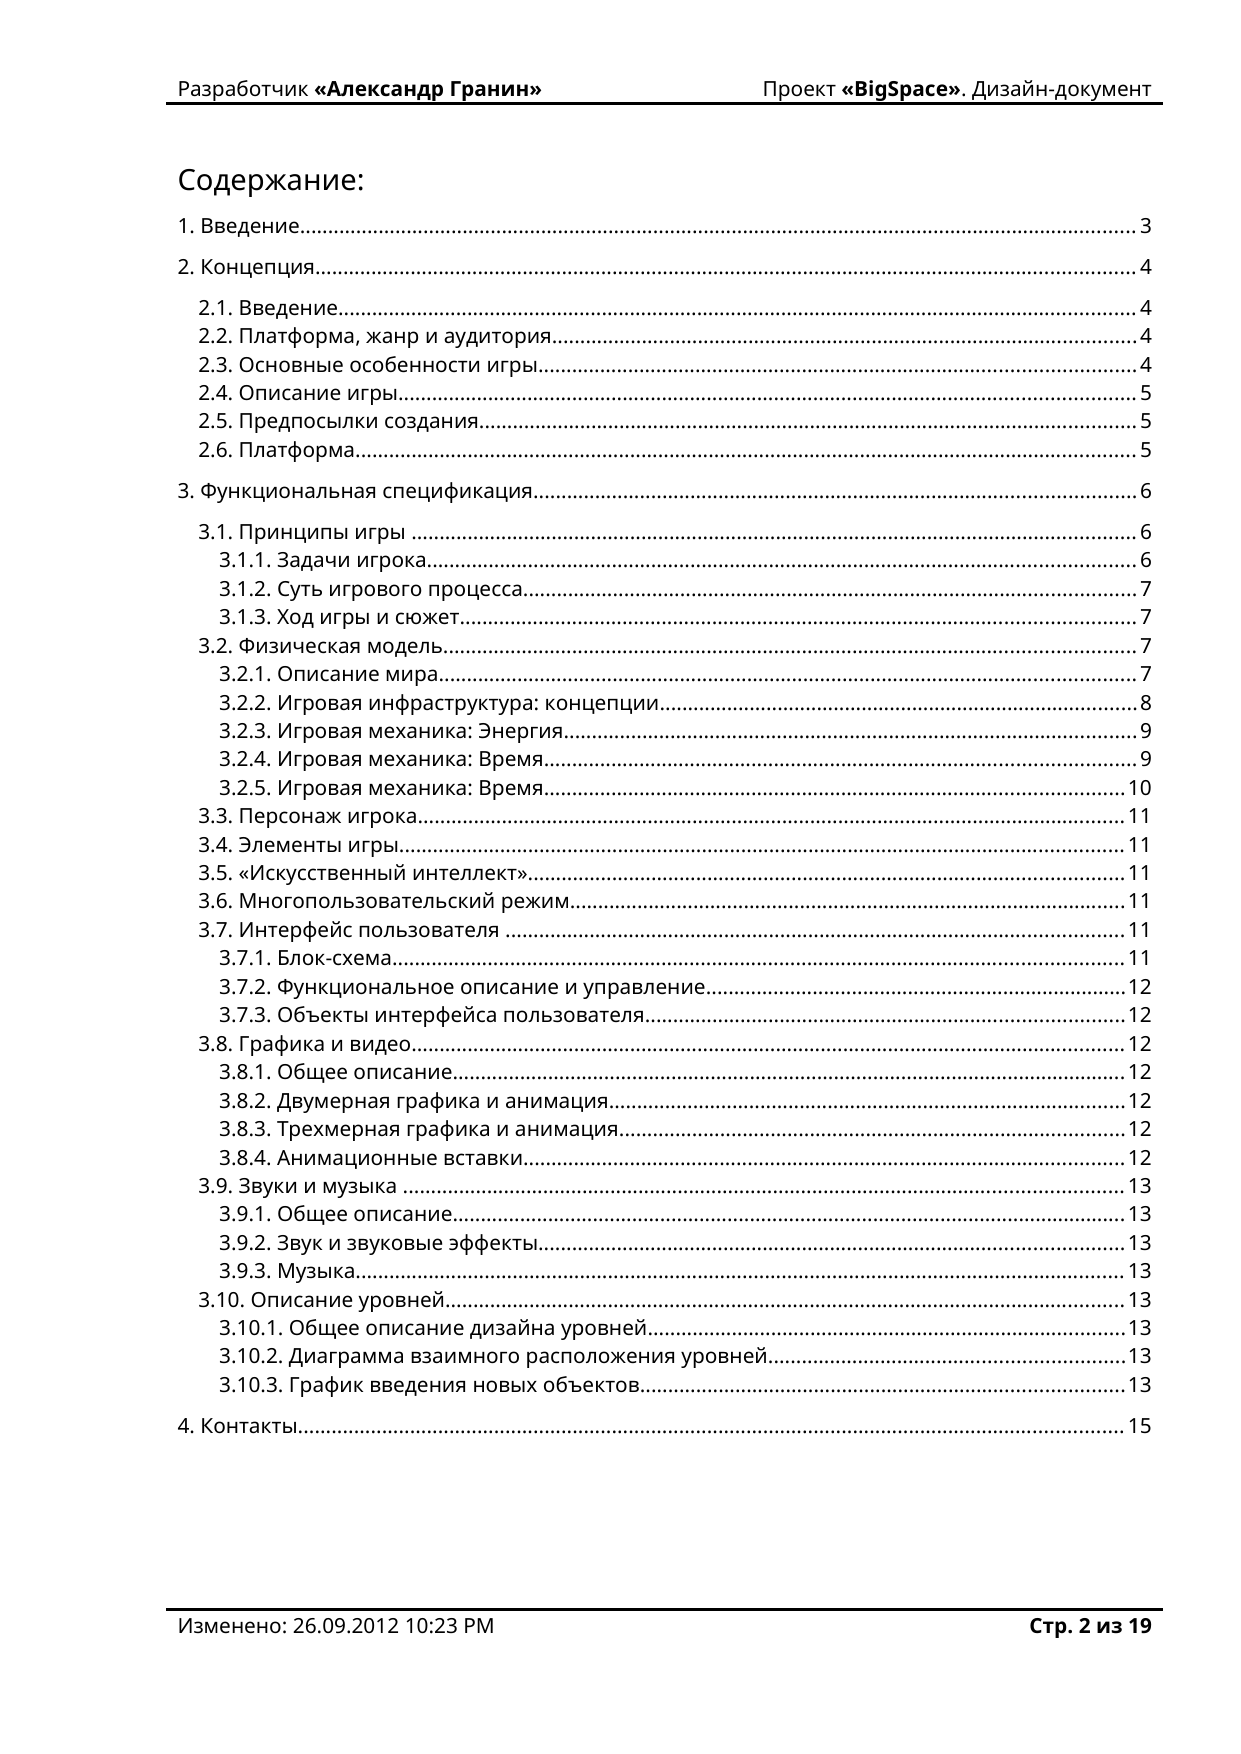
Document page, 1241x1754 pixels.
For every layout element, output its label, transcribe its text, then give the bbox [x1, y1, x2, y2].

text 3.1.3. Ход игры и сюжет 7 [219, 602, 1152, 631]
text 3.8.3. Трехмерная графика и анимация 12 [219, 1114, 1152, 1143]
text 4. Контакты 15 [177, 1411, 1152, 1439]
text 3.2.4. Игровая механика: Время 9 [219, 744, 1152, 773]
text 3.2.3. Игровая механика: Энергия 9 [219, 716, 1152, 744]
text 3.8.1. Общее описание 12 [219, 1057, 1152, 1086]
text 3.9. Звуки и музыка 13 [198, 1171, 1152, 1199]
text 3.9.1. Общее описание 13 [219, 1199, 1152, 1228]
text 3.10.1. Общее описание дизайна уровней 13 [219, 1313, 1152, 1342]
text 3.7.3. Объекты интерфейса пользователя 12 [219, 1000, 1152, 1029]
text 3. Функциональная спецификация 6 [177, 476, 1152, 504]
text 3.1.2. Суть игрового процесса 7 [219, 574, 1152, 602]
text 3.8. Графика и видео 12 [198, 1029, 1152, 1057]
text 1. Введение 3 [177, 211, 1152, 239]
text 3.4. Элементы игры 11 [198, 830, 1152, 858]
text 3.9.3. Музыка 13 [219, 1256, 1152, 1285]
text 3.3. Персонаж игрока 11 [198, 801, 1152, 830]
text Содержание: [177, 159, 1152, 198]
text 3.2. Физическая модель 7 [198, 631, 1152, 659]
text 3.9.2. Звук и звуковые эффекты 13 [219, 1228, 1152, 1256]
text 3.7. Интерфейс пользователя 11 [198, 915, 1152, 943]
text 2.3. Основные особенности игры 4 [198, 350, 1152, 378]
text 3.6. Многопользовательский режим 11 [198, 887, 1152, 915]
text 3.10.3. График введения новых объектов 13 [219, 1370, 1152, 1398]
text 3.2.1. Описание мира 7 [219, 659, 1152, 688]
text 3.10. Описание уровней 13 [198, 1285, 1152, 1313]
text 3.7.1. Блок-схема 11 [219, 943, 1152, 972]
text 2.4. Описание игры 5 [198, 378, 1152, 407]
text 2.1. Введение 4 [198, 293, 1152, 321]
text 3.2.5. Игровая механика: Время 10 [219, 773, 1152, 801]
text 3.10.2. Диаграмма взаимного расположения уровней 13 [219, 1342, 1152, 1370]
text 3.1.1. Задачи игрока 6 [219, 545, 1152, 574]
text 2.2. Платформа, жанр и аудитория 4 [198, 321, 1152, 350]
text 2.5. Предпосылки создания 5 [198, 407, 1152, 435]
text 2.6. Платформа 5 [198, 435, 1152, 463]
text 3.1. Принципы игры 6 [198, 517, 1152, 545]
text 3.2.2. Игровая инфраструктура: концепции 8 [219, 688, 1152, 716]
text 2. Концепция 4 [177, 252, 1152, 280]
text 3.8.4. Анимационные вставки 12 [219, 1143, 1152, 1171]
text 3.5. «Искусственный интеллект» 11 [198, 858, 1152, 887]
text 3.8.2. Двумерная графика и анимация 12 [219, 1086, 1152, 1114]
text 3.7.2. Функциональное описание и управление 12 [219, 972, 1152, 1000]
